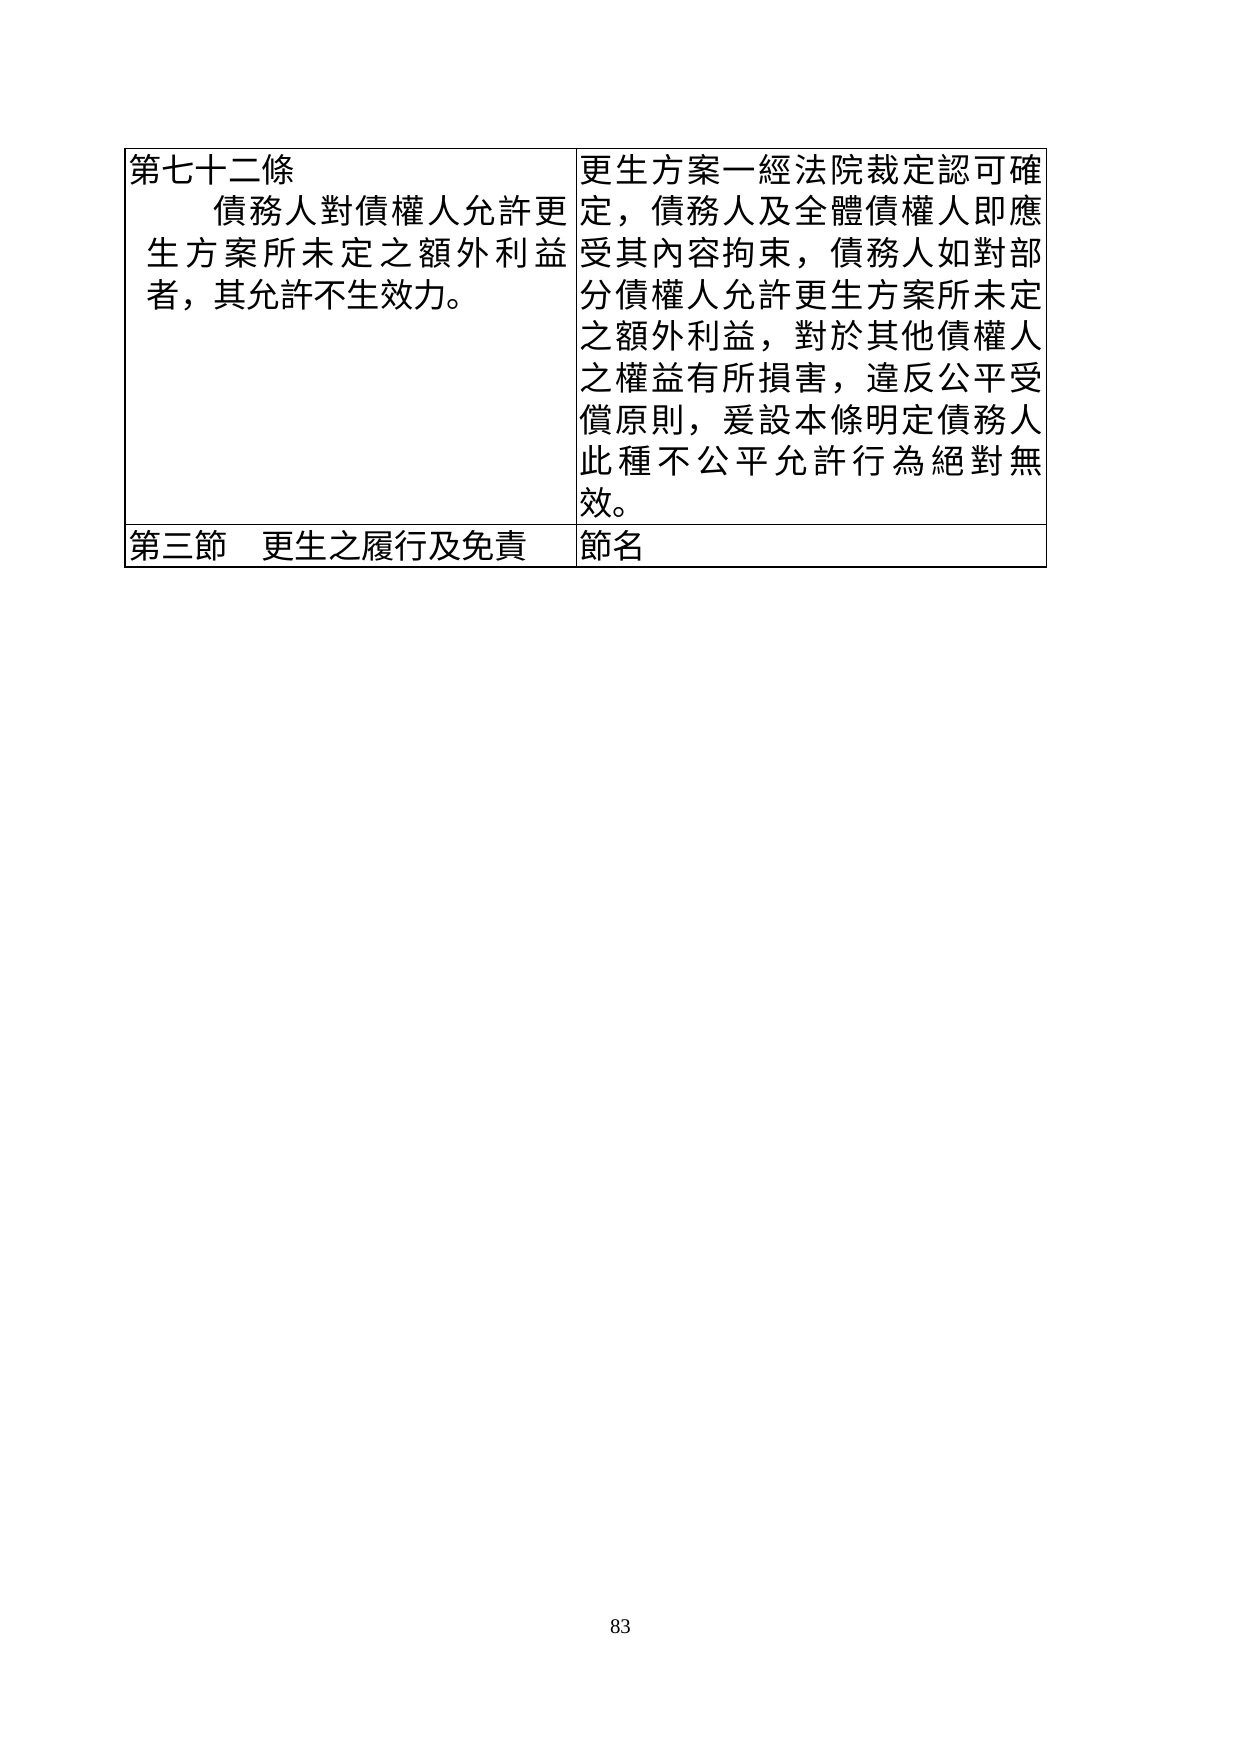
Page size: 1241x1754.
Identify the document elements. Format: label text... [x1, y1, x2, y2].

table_cell 更生方案一經法院裁定認可確定，債務人及全體債權人即應受其內容拘束，債務人如對部分債權人允許更生方案所未定之額外利益，對於其他債權人之權益有所損害，違反公平受償原則，爰設本條明定債務人此種不公平允許行為絕對無效。 [577, 149, 1046, 524]
table_cell 節名 [577, 525, 1046, 566]
table_cell 第三節 更生之履行及免責 [126, 525, 576, 566]
table_cell 第七十二條 債務人對債權人允許更生方案所未定之額外利益者，其允許不生效力。 [126, 149, 576, 524]
